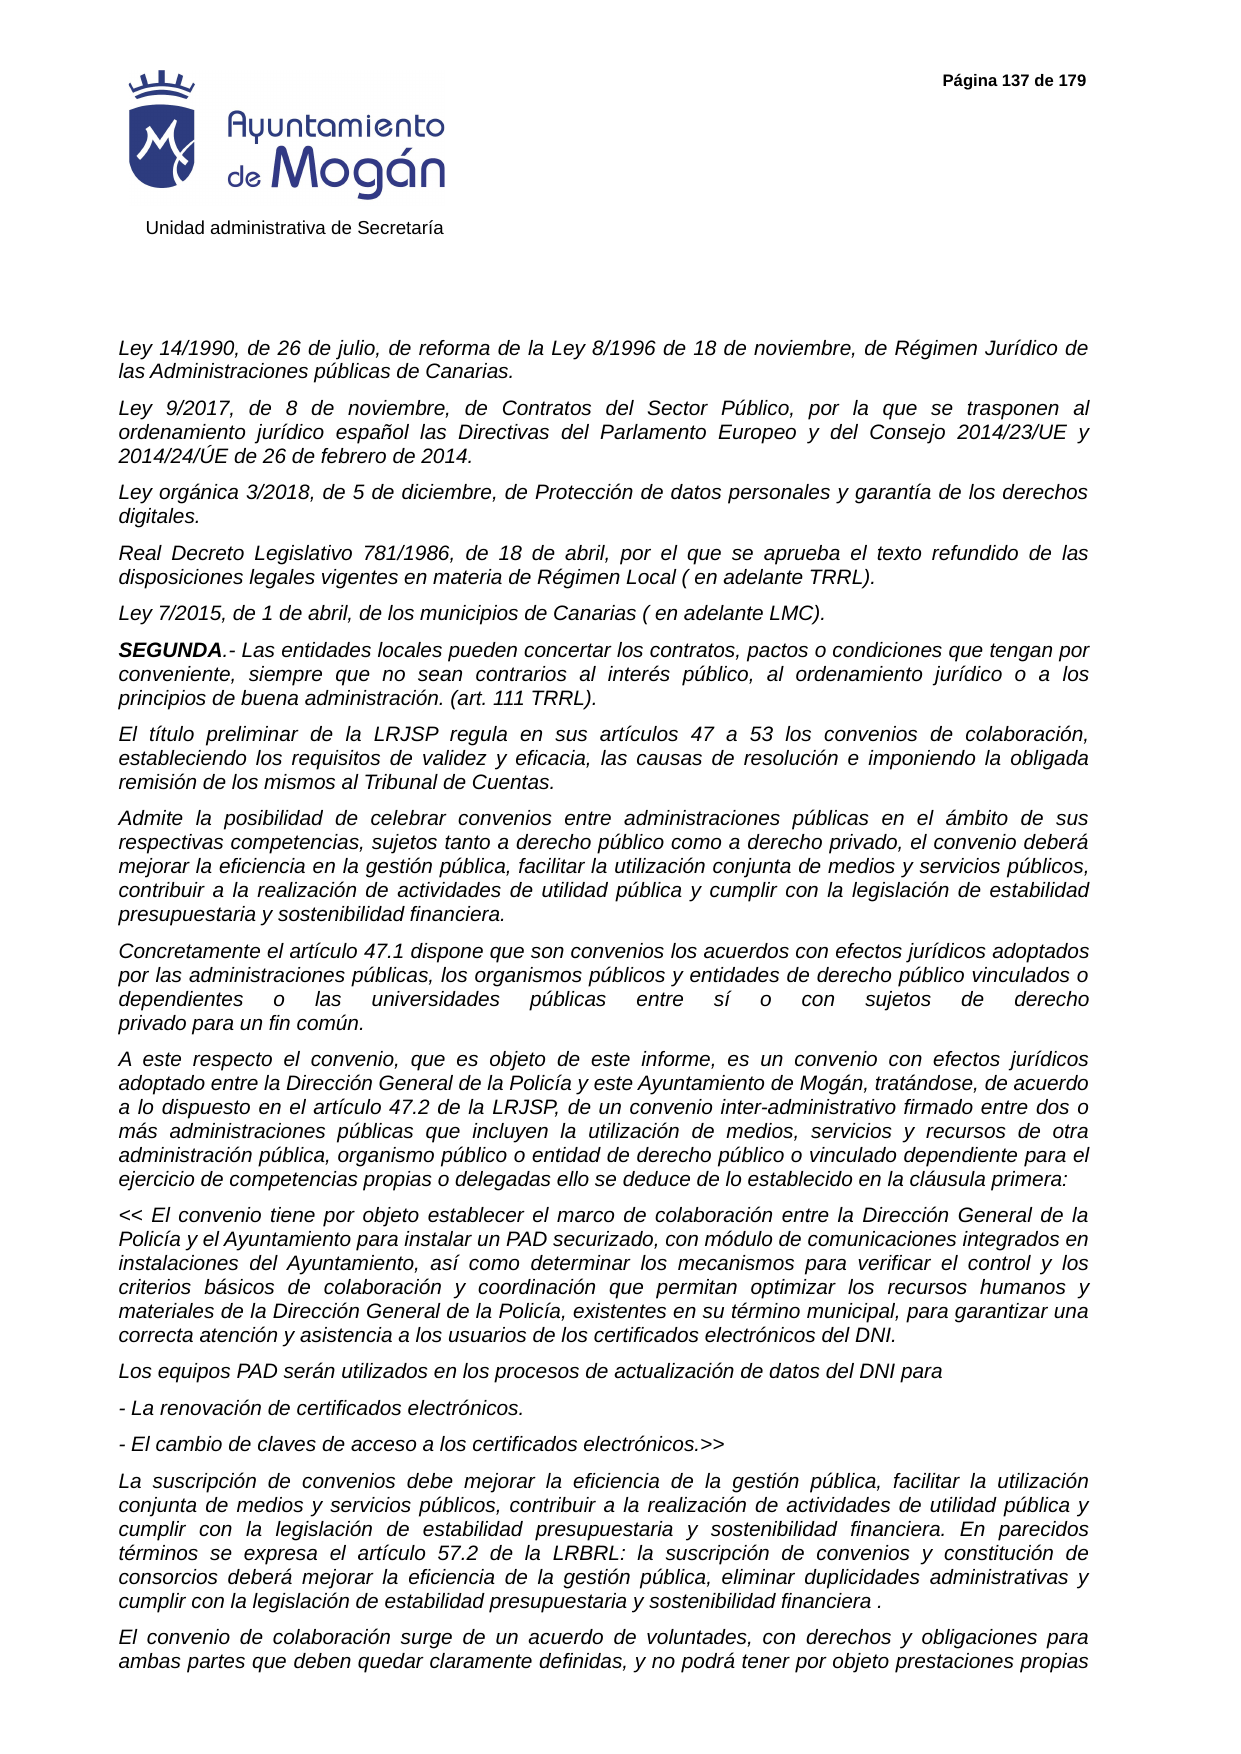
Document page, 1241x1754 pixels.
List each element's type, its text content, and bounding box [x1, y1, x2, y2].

text Concretamente el artículo 47.1 dispone que son convenios los acuerdos con efectos jurídicos adoptados por las administraciones públicas, los organismos públicos y entidades de derecho público vinculados o dependientes o las universidades públicas entre sí o con sujetos de derecho privado para un fin común. [118, 938, 1092, 1034]
text A este respecto el convenio, que es objeto de este informe, es un convenio con efectos jurídicos adoptado entre la Dirección General de la Policía y este Ayuntamiento de Mogán, tratándose, de acuerdo a lo dispuesto en el artículo 47.2 de la LRJSP, de un convenio inter-administrativo firmado entre dos o más administraciones públicas que incluyen la utilización de medios, servicios y recursos de otra administración pública, organismo público o entidad de derecho público o vinculado dependiente para el ejercicio de competencias propias o delegadas ello se deduce de lo establecido en la cláusula primera: [118, 1047, 1092, 1191]
text - El cambio de claves de acceso a los certificados electrónicos.>> [118, 1432, 1092, 1456]
text El título preliminar de la LRJSP regula en sus artículos 47 a 53 los convenios de colaboración, estableciendo los requisitos de validez y eficacia, las causas de resolución e imponiendo la obligada remisión de los mismos al Tribunal de Cuentas. [118, 722, 1092, 794]
text El convenio de colaboración surge de un acuerdo de voluntades, con derechos y obligaciones para ambas partes que deben quedar claramente definidas, y no podrá tener por objeto prestaciones propias [118, 1625, 1092, 1673]
picture [128, 70, 445, 206]
text SEGUNDA.- Las entidades locales pueden concertar los contratos, pactos o condiciones que tengan por conveniente, siempre que no sean contrarios al interés público, al ordenamiento jurídico o a los principios de buena administración. (art. 111 TRRL). [118, 637, 1092, 709]
text - La renovación de certificados electrónicos. [118, 1396, 1092, 1420]
text La suscripción de convenios debe mejorar la eficiencia de la gestión pública, facilitar la utilización conjunta de medios y servicios públicos, contribuir a la realización de actividades de utilidad pública y cumplir con la legislación de estabilidad presupuestaria y sostenibilidad financiera. En parecidos términos se expresa el artículo 57.2 de la LRBRL: la suscripción de convenios y constitución de consorcios deberá mejorar la eficiencia de la gestión pública, eliminar duplicidades administrativas y cumplir con la legislación de estabilidad presupuestaria y sostenibilidad financiera . [118, 1469, 1092, 1612]
text Ley orgánica 3/2018, de 5 de diciembre, de Protección de datos personales y garantía de los derechos digitales. [118, 480, 1092, 528]
text Admite la posibilidad de celebrar convenios entre administraciones públicas en el ámbito de sus respectivas competencias, sujetos tanto a derecho público como a derecho privado, el convenio deberá mejorar la eficiencia en la gestión pública, facilitar la utilización conjunta de medios y servicios públicos, contribuir a la realización de actividades de utilidad pública y cumplir con la legislación de estabilidad presupuestaria y sostenibilidad financiera. [118, 806, 1092, 926]
text Ley 14/1990, de 26 de julio, de reforma de la Ley 8/1996 de 18 de noviembre, de Régimen Jurídico de las Administraciones públicas de Canarias. [118, 335, 1092, 383]
text << El convenio tiene por objeto establecer el marco de colaboración entre la Dirección General de la Policía y el Ayuntamiento para instalar un PAD securizado, con módulo de comunicaciones integrados en instalaciones del Ayuntamiento, así como determinar los mecanismos para verificar el control y los criterios básicos de colaboración y coordinación que permitan optimizar los recursos humanos y materiales de la Dirección General de la Policía, existentes en su término municipal, para garantizar una correcta atención y asistencia a los usuarios de los certificados electrónicos del DNI. [118, 1203, 1092, 1347]
text Ley 7/2015, de 1 de abril, de los municipios de Canarias ( en adelante LMC). [118, 601, 1092, 625]
text Real Decreto Legislativo 781/1986, de 18 de abril, por el que se aprueba el texto refundido de las disposiciones legales vigentes en materia de Régimen Local ( en adelante TRRL). [118, 541, 1092, 588]
text Los equipos PAD serán utilizados en los procesos de actualización de datos del DNI para [118, 1359, 1092, 1383]
text Ley 9/2017, de 8 de noviembre, de Contratos del Sector Público, por la que se trasponen al ordenamiento jurídico español las Directivas del Parlamento Europeo y del Consejo 2014/23/UE y 2014/24/ÚE de 26 de febrero de 2014. [118, 396, 1092, 468]
